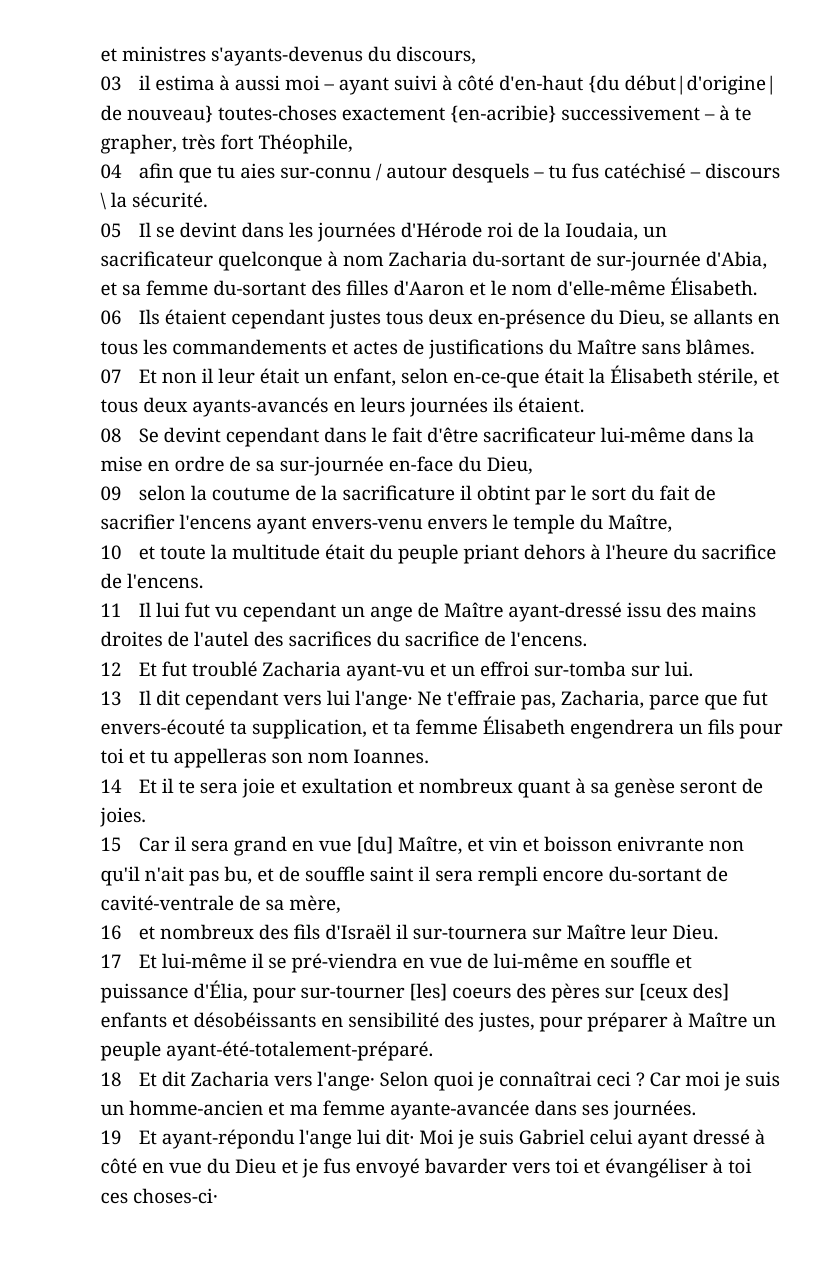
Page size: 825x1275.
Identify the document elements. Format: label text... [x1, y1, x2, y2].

text et ministres s'ayants-devenus du discours, 03 il estima à aussi moi – ayant suivi à côté d'en-haut {du début|d'origine|de nouveau} toutes-choses exactement {en-acribie} successivement – à te grapher, très fort Théophile, 04 afin que tu aies sur-connu / autour desquels – tu fus catéchisé – discours \ la sécurité. 05 Il se devint dans les journées d'Hérode roi de la Ioudaia, un sacrificateur quelconque à nom Zacharia du-sortant de sur-journée d'Abia, et sa femme du-sortant des filles d'Aaron et le nom d'elle-même Élisabeth. 06 Ils étaient cependant justes tous deux en-présence du Dieu, se allants en tous les commandements et actes de justifications du Maître sans blâmes. 07 Et non il leur était un enfant, selon en-ce-que était la Élisabeth stérile, et tous deux ayants-avancés en leurs journées ils étaient. 08 Se devint cependant dans le fait d'être sacrificateur lui-même dans la mise en ordre de sa sur-journée en-face du Dieu, 09 selon la coutume de la sacrificature il obtint par le sort du fait de sacrifier l'encens ayant envers-venu envers le temple du Maître, 10 et toute la multitude était du peuple priant dehors à l'heure du sacrifice de l'encens. 11 Il lui fut vu cependant un ange de Maître ayant-dressé issu des mains droites de l'autel des sacrifices du sacrifice de l'encens. 12 Et fut troublé Zacharia ayant-vu et un effroi sur-tomba sur lui. 13 Il dit cependant vers lui l'ange· Ne t'effraie pas, Zacharia, parce que fut envers-écouté ta supplication, et ta femme Élisabeth engendrera un fils pour toi et tu appelleras son nom Ioannes. 14 Et il te sera joie et exultation et nombreux quant à sa genèse seront de joies. 15 Car il sera grand en vue [du] Maître, et vin et boisson enivrante non qu'il n'ait pas bu, et de souffle saint il sera rempli encore du-sortant de cavité-ventrale de sa mère, 16 et nombreux des fils d'Israël il sur-tournera sur Maître leur Dieu. 17 Et lui-même il se pré-viendra en vue de lui-même en souffle et puissance d'Élia, pour sur-tourner [les] coeurs des pères sur [ceux des] enfants et désobéissants en sensibilité des justes, pour préparer à Maître un peuple ayant-été-totalement-préparé. 18 Et dit Zacharia vers l'ange· Selon quoi je connaîtrai ceci ? Car moi je suis un homme-ancien et ma femme ayante-avancée dans ses journées. 19 Et ayant-répondu l'ange lui dit· Moi je suis Gabriel celui ayant dressé à côté en vue du Dieu et je fus envoyé bavarder vers toi et évangéliser à toi ces choses-ci· [100, 41, 784, 1208]
